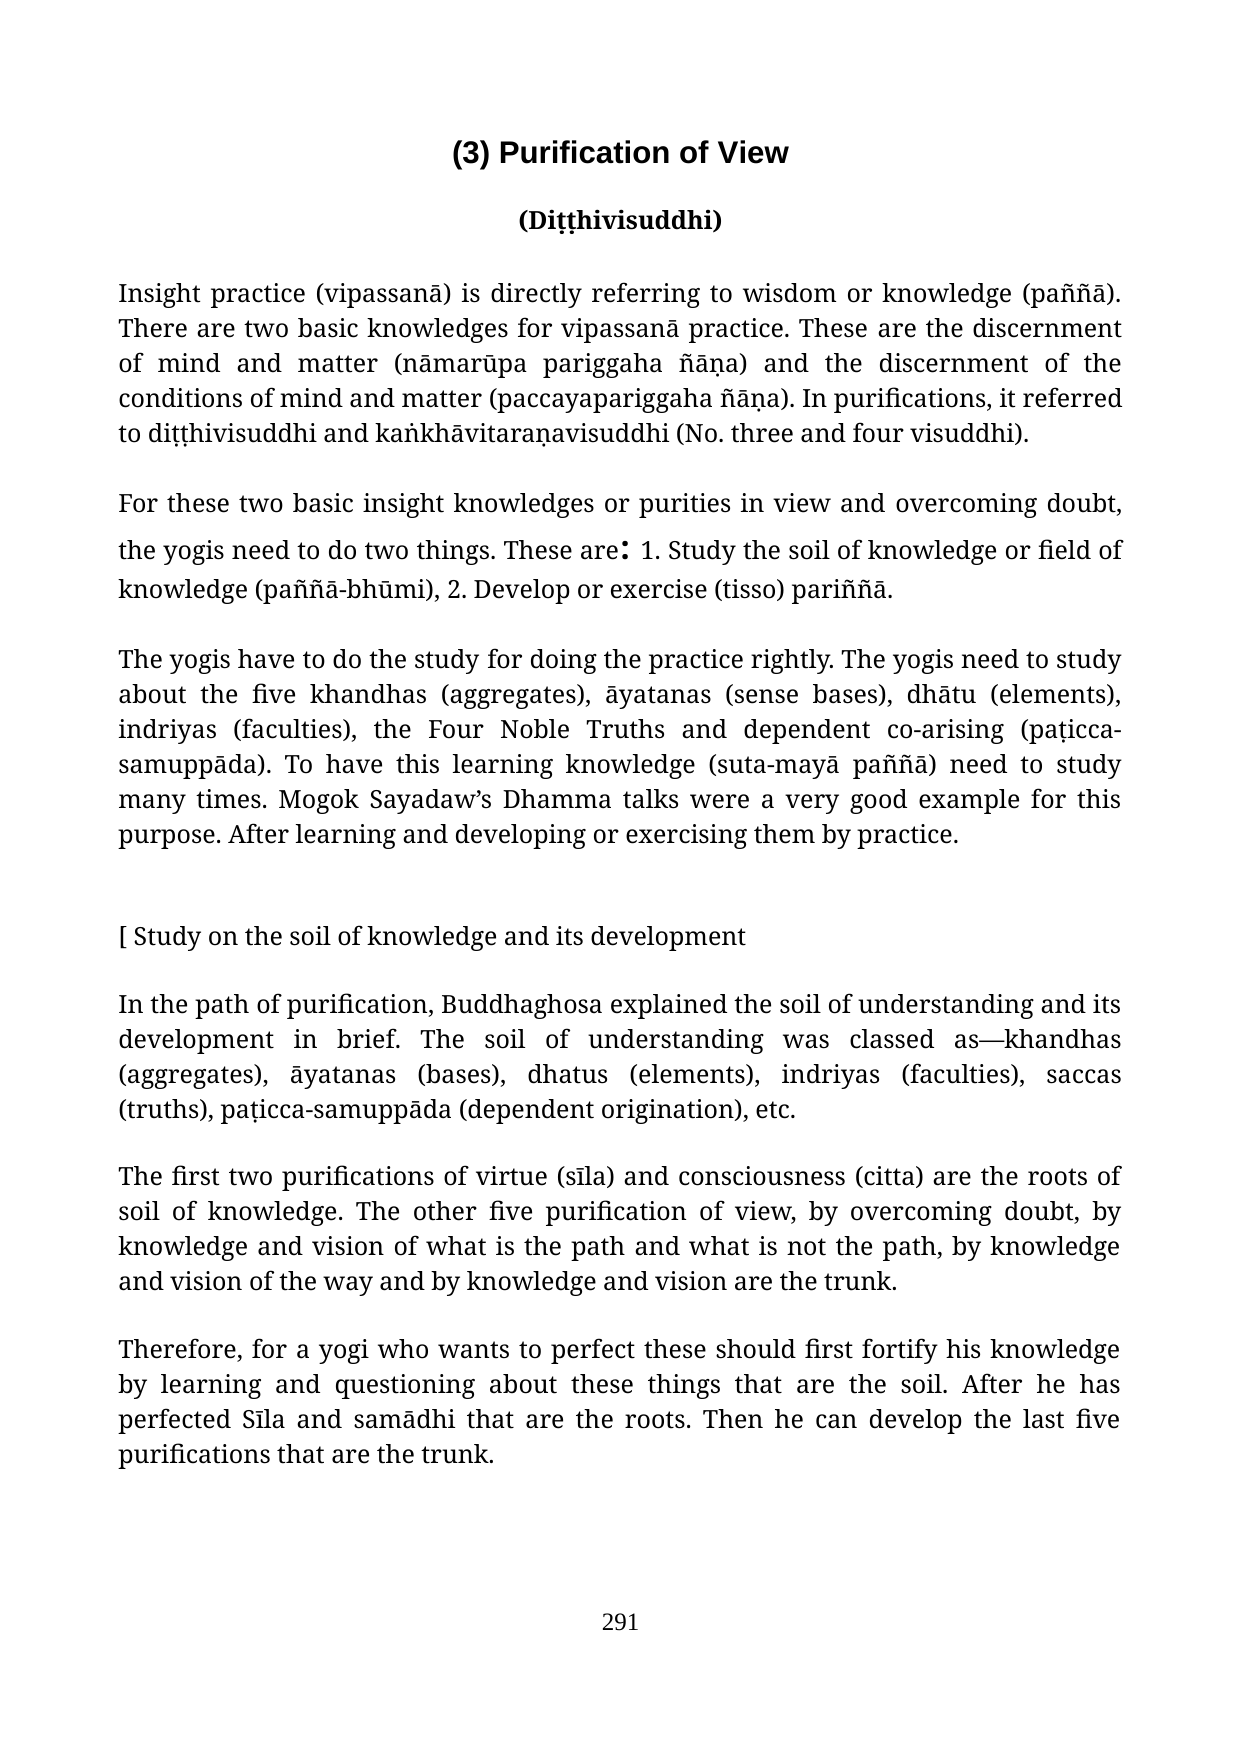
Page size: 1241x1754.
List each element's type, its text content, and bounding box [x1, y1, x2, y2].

text Insight practice (vipassanā) is directly referring to wisdom or knowledge (paññā). There are two basic knowledges for vipassanā practice. These are the discernment of mind and matter (nāmarūpa pariggaha ñāṇa) and the discernment of the conditions of mind and matter (paccayapariggaha ñāṇa). In purifications, it referred to diṭṭhivisuddhi and kaṅkhāvitaraṇavisuddhi (No. three and four visuddhi). For these two basic insight knowledges or purities in view and overcoming doubt, the yogis need to do two things. These are: 1. Study the soil of knowledge or field of knowledge (paññā-bhūmi), 2. Develop or exercise (tisso) pariññā. The yogis have to do the study for doing the practice rightly. The yogis need to study about the five khandhas (aggregates), āyatanas (sense bases), dhātu (elements), indriyas (faculties), the Four Noble Truths and dependent co-arising (paṭicca-samuppāda). To have this learning knowledge (suta-mayā paññā) need to study many times. Mogok Sayadaw’s Dhamma talks were a very good example for this purpose. After learning and developing or exercising them by practice. [118, 274, 1122, 886]
text [ Study on the soil of knowledge and its development [118, 918, 1122, 953]
text The first two purifications of virtue (sīla) and consciousness (citta) are the roots of soil of knowledge. The other five purification of view, by overcoming doubt, by knowledge and vision of what is the path and what is not the path, by knowledge and vision of the way and by knowledge and vision are the trunk. [118, 1158, 1122, 1298]
text In the path of purification, Buddhaghosa explained the soil of understanding and its development in brief. The soil of understanding was classed as—khandhas (aggregates), āyatanas (bases), dhatus (elements), indriyas (faculties), saccas (truths), paṭicca-samuppāda (dependent origination), etc. [118, 986, 1122, 1126]
subtitle (3) Purification of View [118, 134, 1122, 170]
text Therefore, for a yogi who wants to perfect these should first fortify his knowledge by learning and questioning about these things that are the soil. After he has perfected Sīla and samādhi that are the roots. Then he can develop the last five purifications that are the trunk. [118, 1331, 1122, 1471]
text (Diṭṭhivisuddhi) [118, 203, 1122, 237]
